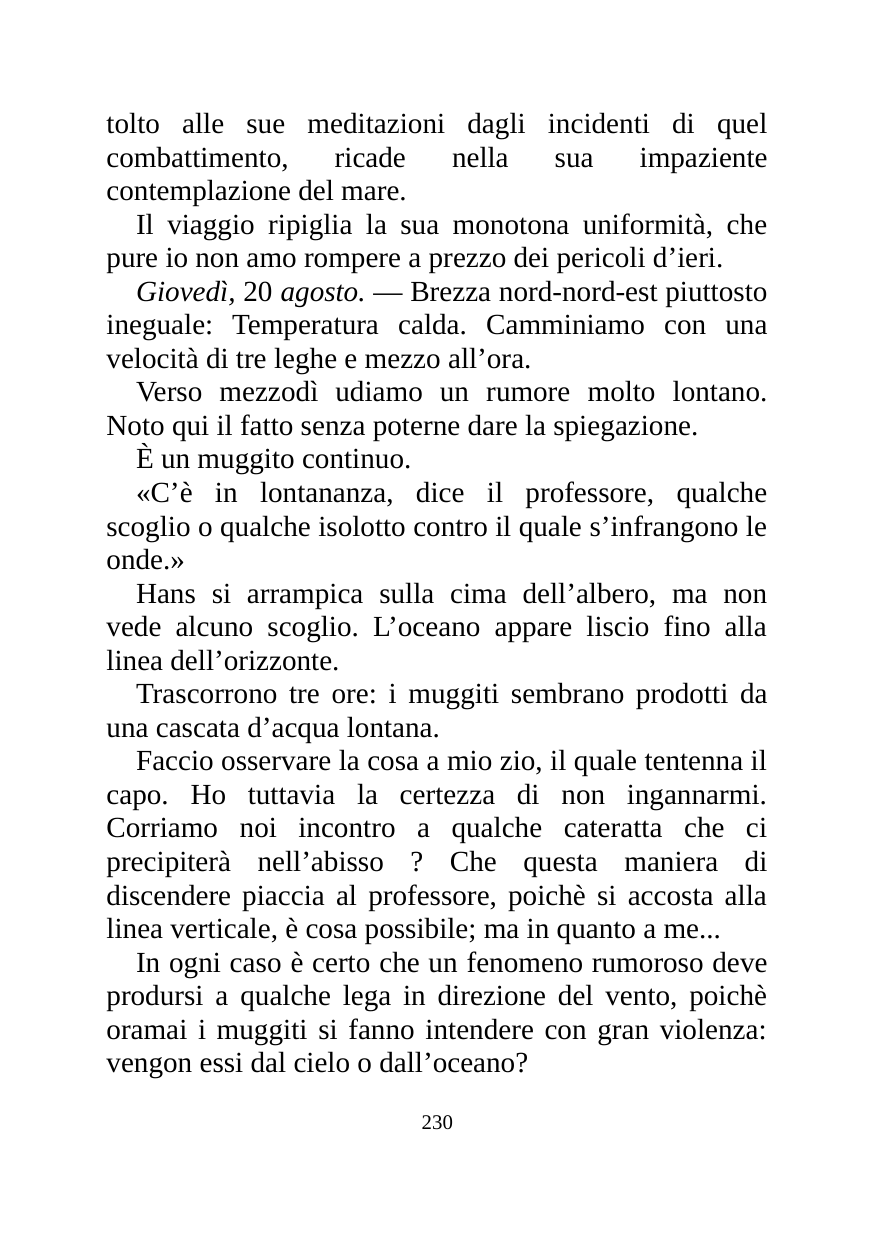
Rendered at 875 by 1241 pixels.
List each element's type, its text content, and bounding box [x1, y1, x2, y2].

text È un muggito continuo. [106, 442, 768, 475]
text In ogni caso è certo che un fenomeno rumoroso deve prodursi a qualche lega in direzione del vento, poichè oramai i muggiti si fanno intendere con gran violenza: vengon essi dal cielo o dall’oceano? [106, 945, 768, 1079]
text Verso mezzodì udiamo un rumore molto lontano. Noto qui il fatto senza poterne dare la spiegazione. [106, 374, 768, 442]
text Trascorrono tre ore: i muggiti sembrano prodotti da una cascata d’acqua lontana. [106, 676, 768, 743]
text Hans si arrampica sulla cima dell’albero, ma non vede alcuno scoglio. L’oceano appare liscio fino alla linea dell’orizzonte. [106, 576, 768, 676]
text «C’è in lontananza, dice il professore, qualche scoglio o qualche isolotto contro il quale s’infrangono le onde.» [106, 475, 768, 576]
text Giovedì, 20 agosto. — Brezza nord-nord-est piuttosto ineguale: Temperatura calda. Camminiamo con una velocità di tre leghe e mezzo all’ora. [106, 274, 768, 374]
text tolto alle sue meditazioni dagli incidenti di quel combattimento, ricade nella sua impaziente contemplazione del mare. [106, 106, 768, 207]
text Il viaggio ripiglia la sua monotona uniformità, che pure io non amo rompere a prezzo dei pericoli d’ieri. [106, 207, 768, 274]
text Faccio osservare la cosa a mio zio, il quale tentenna il capo. Ho tuttavia la certezza di non ingannarmi. Corriamo noi incontro a qualche cateratta che ci precipiterà nell’abisso ? Che questa maniera di discendere piaccia al professore, poichè si accosta alla linea verticale, è cosa possibile; ma in quanto a me... [106, 743, 768, 945]
